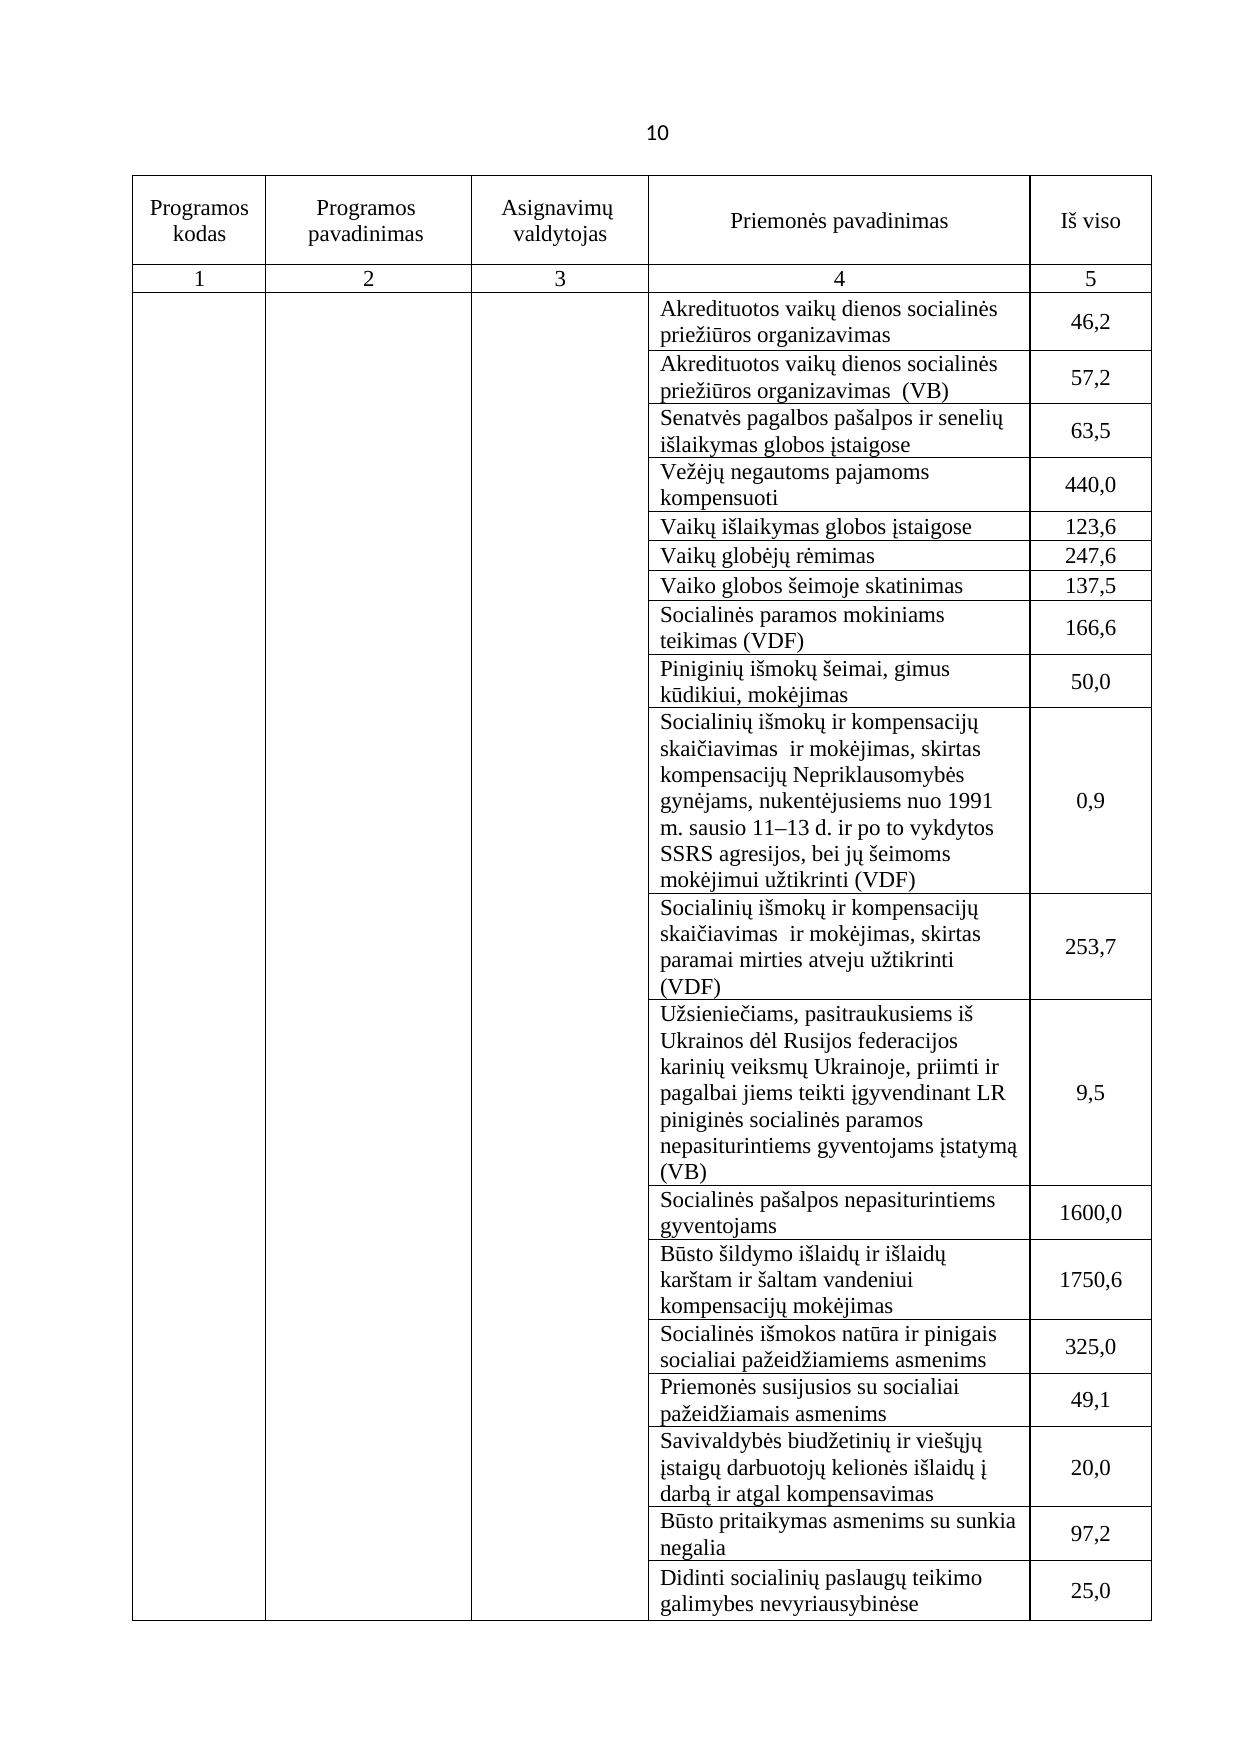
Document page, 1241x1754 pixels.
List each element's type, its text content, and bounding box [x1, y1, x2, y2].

table_cell 166,6 [1031, 601, 1151, 653]
table_cell 137,5 [1031, 571, 1151, 600]
table_cell 440,0 [1031, 458, 1151, 511]
table_cell 2 [266, 265, 471, 292]
table_cell 4 [649, 265, 1029, 292]
table_cell Socialinių išmokų ir kompensacijų skaičiavimas ir mokėjimas, skirtas paramai mirties atveju užtikrinti (VDF) [649, 894, 1029, 999]
table_cell 1 [133, 265, 265, 292]
table_cell Vežėjų negautoms pajamoms kompensuoti [649, 458, 1029, 511]
table_cell 50,0 [1031, 655, 1151, 707]
table_cell 123,6 [1031, 512, 1151, 540]
table_cell Socialinės pašalpos nepasiturintiems gyventojams [649, 1186, 1029, 1238]
table_cell 57,2 [1031, 351, 1151, 403]
table_cell 325,0 [1031, 1320, 1151, 1372]
table_cell 46,2 [1031, 293, 1151, 349]
table_cell [133, 293, 265, 1620]
table_cell 25,0 [1031, 1561, 1151, 1620]
table_cell Būsto pritaikymas asmenims su sunkia negalia [649, 1507, 1029, 1560]
table_cell 247,6 [1031, 541, 1151, 570]
table_cell 0,9 [1031, 708, 1151, 893]
table_cell Socialinių išmokų ir kompensacijų skaičiavimas ir mokėjimas, skirtas kompensacijų Nepriklausomybės gynėjams, nukentėjusiems nuo 1991 m. sausio 11–13 d. ir po to vykdytos SSRS agresijos, bei jų šeimoms mokėjimui užtikrinti (VDF) [649, 708, 1029, 893]
table_cell 49,1 [1031, 1374, 1151, 1426]
table_cell 9,5 [1031, 1000, 1151, 1185]
table_cell 63,5 [1031, 404, 1151, 457]
table_cell 97,2 [1031, 1507, 1151, 1560]
table_cell Priemonės susijusios su socialiai pažeidžiamais asmenims [649, 1374, 1029, 1426]
table_cell 1750,6 [1031, 1240, 1151, 1319]
table_cell Užsieniečiams, pasitraukusiems iš Ukrainos dėl Rusijos federacijos karinių veiksmų Ukrainoje, priimti ir pagalbai jiems teikti įgyvendinant LR piniginės socialinės paramos nepasiturintiems gyventojams įstatymą (VB) [649, 1000, 1029, 1185]
table_cell Savivaldybės biudžetinių ir viešųjų įstaigų darbuotojų kelionės išlaidų į darbą ir atgal kompensavimas [649, 1427, 1029, 1506]
table_header Programos kodas [133, 176, 265, 264]
table_cell 20,0 [1031, 1427, 1151, 1506]
table_cell [472, 293, 648, 1620]
table_cell Vaikų išlaikymas globos įstaigose [649, 512, 1029, 540]
table_cell Senatvės pagalbos pašalpos ir senelių išlaikymas globos įstaigose [649, 404, 1029, 457]
table_cell Vaiko globos šeimoje skatinimas [649, 571, 1029, 600]
table_cell Piniginių išmokų šeimai, gimus kūdikiui, mokėjimas [649, 655, 1029, 707]
table_cell Akredituotos vaikų dienos socialinės priežiūros organizavimas (VB) [649, 351, 1029, 403]
table_cell Akredituotos vaikų dienos socialinės priežiūros organizavimas [649, 293, 1029, 349]
table_cell Socialinės išmokos natūra ir pinigais socialiai pažeidžiamiems asmenims [649, 1320, 1029, 1372]
table_cell 1600,0 [1031, 1186, 1151, 1238]
table_cell Socialinės paramos mokiniams teikimas (VDF) [649, 601, 1029, 653]
table_cell 5 [1031, 265, 1151, 292]
table_header Iš viso [1031, 176, 1151, 264]
table_header Priemonės pavadinimas [649, 176, 1029, 264]
table_cell Būsto šildymo išlaidų ir išlaidų karštam ir šaltam vandeniui kompensacijų mokėjimas [649, 1240, 1029, 1319]
table_cell 3 [472, 265, 648, 292]
table_cell Vaikų globėjų rėmimas [649, 541, 1029, 570]
table_cell Didinti socialinių paslaugų teikimo galimybes nevyriausybinėse [649, 1561, 1029, 1620]
table_header Asignavimų valdytojas [472, 176, 648, 264]
table_cell [266, 293, 471, 1620]
table_cell 253,7 [1031, 894, 1151, 999]
table_header Programos pavadinimas [266, 176, 471, 264]
